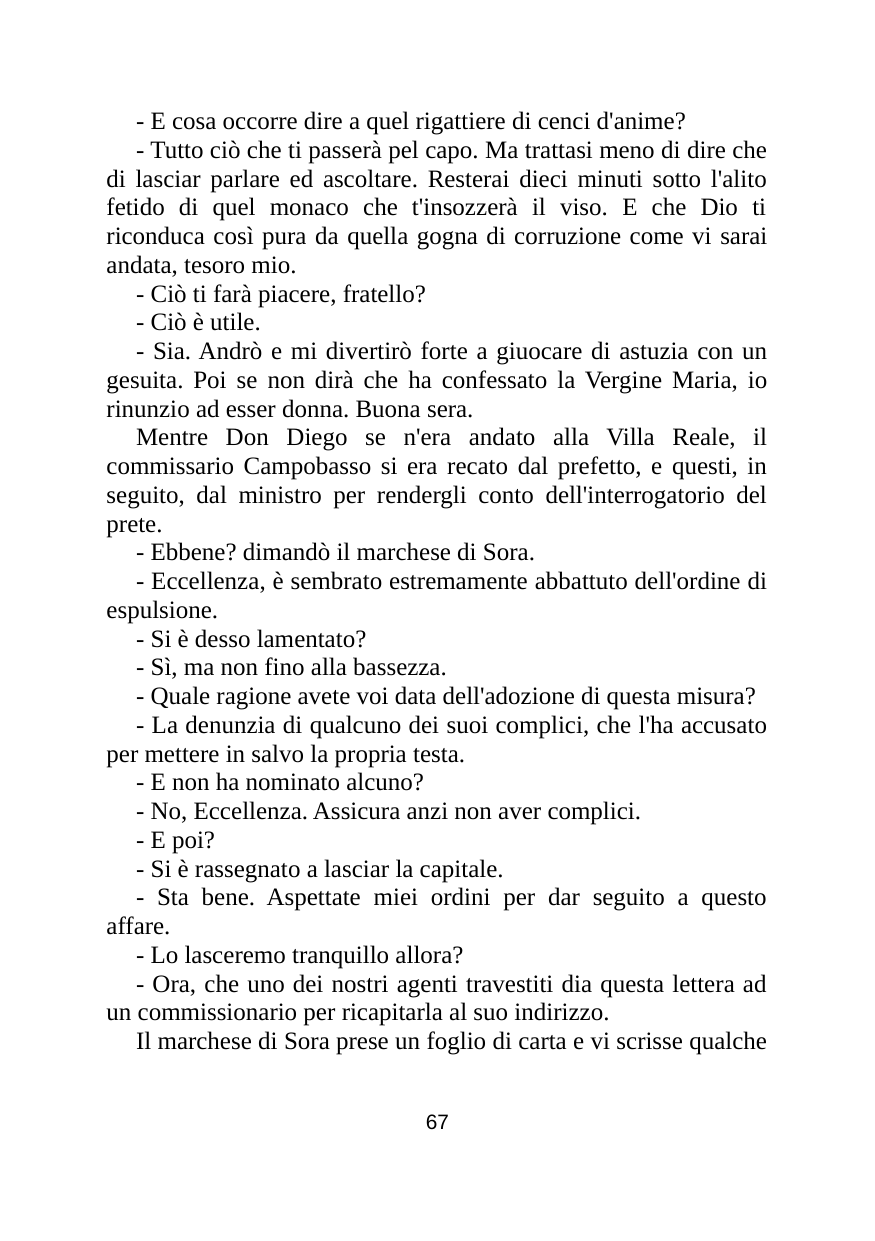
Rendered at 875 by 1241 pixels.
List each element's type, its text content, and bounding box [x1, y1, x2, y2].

text - Sia. Andrò e mi divertirò forte a giuocare di astuzia con un gesuita. Poi se non dirà che ha confessato la Vergine Maria, io rinunzio ad esser donna. Buona sera. [106, 336, 768, 422]
text - Si è desso lamentato? [106, 624, 768, 652]
text - E non ha nominato alcuno? [106, 767, 768, 796]
text - E cosa occorre dire a quel rigattiere di cenci d'anime? [106, 106, 768, 135]
text - Si è rassegnato a lasciar la capitale. [106, 854, 768, 882]
text Mentre Don Diego se n'era andato alla Villa Reale, il commissario Campobasso si era recato dal prefetto, e questi, in seguito, dal ministro per rendergli conto dell'interrogatorio del prete. [106, 422, 768, 537]
text - Ciò è utile. [106, 307, 768, 336]
text - No, Eccellenza. Assicura anzi non aver complici. [106, 796, 768, 825]
text - Quale ragione avete voi data dell'adozione di questa misura? [106, 681, 768, 710]
text - Sta bene. Aspettate miei ordini per dar seguito a questo affare. [106, 882, 768, 940]
text - Sì, ma non fino alla bassezza. [106, 652, 768, 681]
text - Ebbene? dimandò il marchese di Sora. [106, 537, 768, 566]
text Il marchese di Sora prese un foglio di carta e vi scrisse qualche [106, 1026, 768, 1055]
text - Eccellenza, è sembrato estremamente abbattuto dell'ordine di espulsione. [106, 566, 768, 624]
text - Lo lasceremo tranquillo allora? [106, 940, 768, 969]
text - La denunzia di qualcuno dei suoi complici, che l'ha accusato per mettere in salvo la propria testa. [106, 710, 768, 767]
text - Tutto ciò che ti passerà pel capo. Ma trattasi meno di dire che di lasciar parlare ed ascoltare. Resterai dieci minuti sotto l'alito fetido di quel monaco che t'insozzerà il viso. E che Dio ti riconduca così pura da quella gogna di corruzione come vi sarai andata, tesoro mio. [106, 135, 768, 279]
text - Ora, che uno dei nostri agenti travestiti dia questa lettera ad un commissionario per ricapitarla al suo indirizzo. [106, 969, 768, 1026]
text - Ciò ti farà piacere, fratello? [106, 279, 768, 307]
text - E poi? [106, 825, 768, 854]
